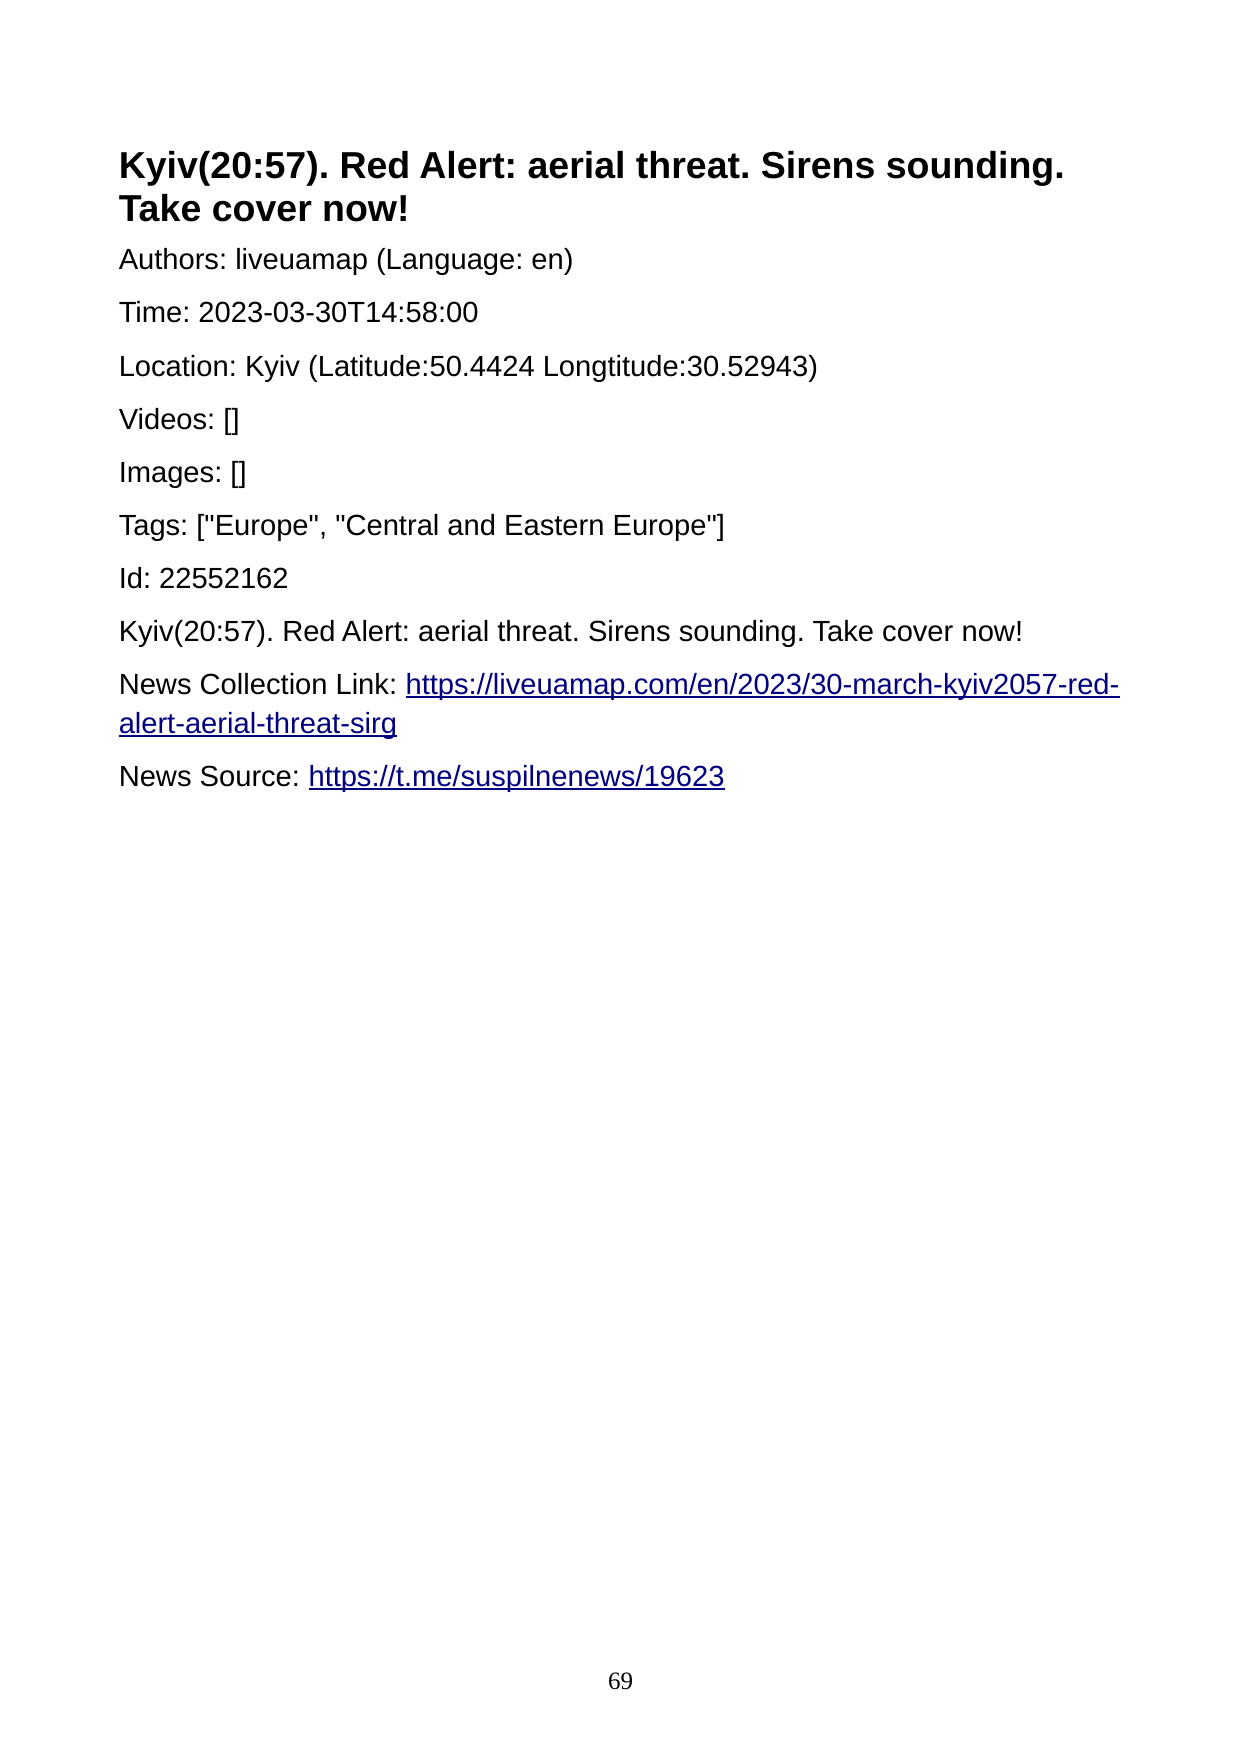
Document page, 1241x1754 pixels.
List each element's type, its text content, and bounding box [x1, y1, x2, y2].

text Time: 2023-03-30T14:58:00 [118, 295, 1122, 329]
text News Collection Link: https://liveuamap.com/en/2023/30-march-kyiv2057-red-alert-aerial-threat-sirg [118, 667, 1122, 739]
subtitle Kyiv(20:57). Red Alert: aerial threat. Sirens sounding. Take cover now! [118, 143, 1122, 230]
text Id: 22552162 [118, 561, 1122, 594]
text Authors: liveuamap (Language: en) [118, 242, 1122, 276]
text Location: Kyiv (Latitude:50.4424 Longtitude:30.52943) [118, 348, 1122, 382]
text News Source: https://t.me/suspilnenews/19623 [118, 759, 1122, 792]
text Images: [] [118, 455, 1122, 488]
text Tags: ["Europe", "Central and Eastern Europe"] [118, 508, 1122, 541]
text Videos: [] [118, 402, 1122, 435]
text Kyiv(20:57). Red Alert: aerial threat. Sirens sounding. Take cover now! [118, 614, 1122, 648]
